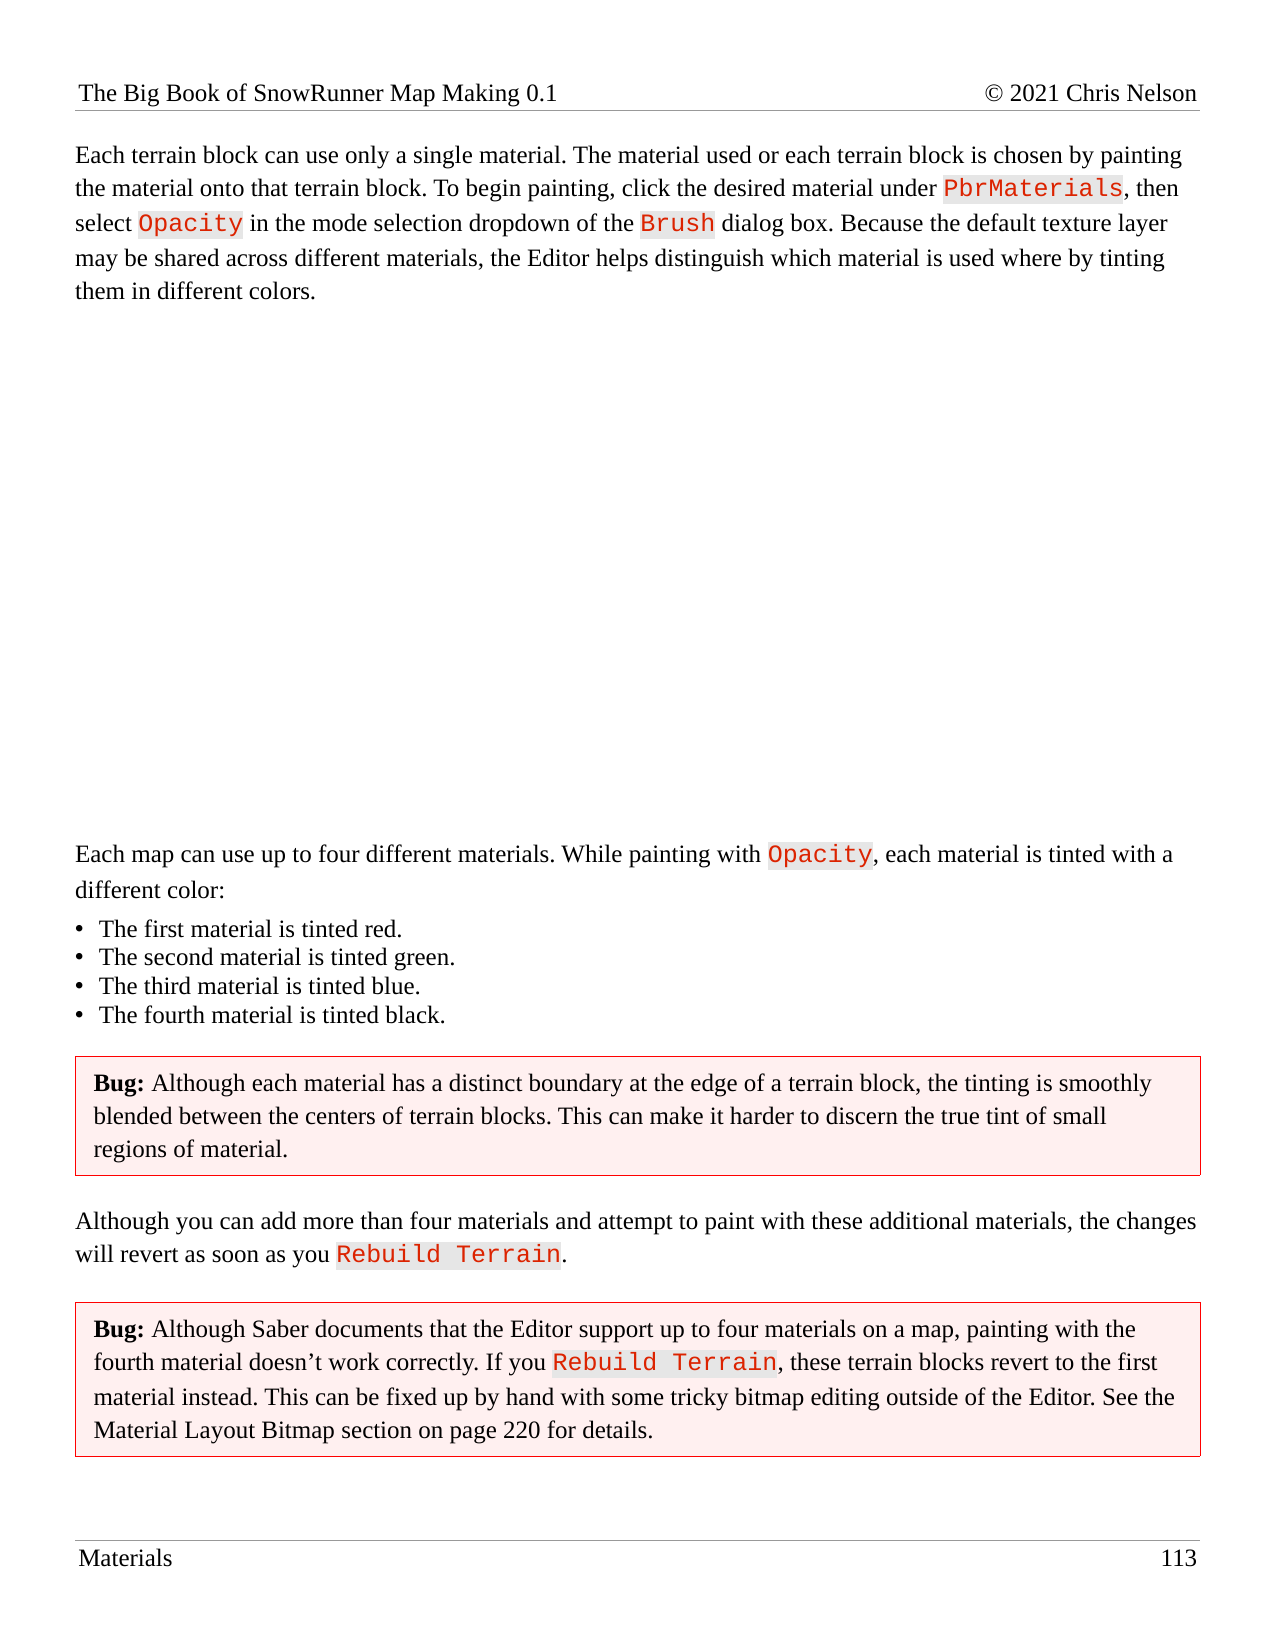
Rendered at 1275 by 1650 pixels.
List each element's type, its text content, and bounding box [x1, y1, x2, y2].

list The third material is tinted blue. [75, 971, 1200, 1000]
list Although each material has a distinct boundary at the edge of a terrain block, the tinting is smoothly blended between the centers of terrain blocks. This can make it harder to discern the true tint of small regions of material. [76, 1057, 1200, 1175]
list Although Saber documents that the Editor support up to four materials on a map, painting with the fourth material doesn’t work correctly. If you Rebuild Terrain, these terrain blocks revert to the first material instead. This can be fixed up by hand with some tricky bitmap editing outside of the Editor. See the Material Layout Bitmap section on page 220 for details. [76, 1303, 1200, 1456]
subtitle Each map can use up to four different materials. While painting with Opacity, each material is tinted with a different color: [75, 839, 1200, 903]
text Although you can add more than four materials and attempt to paint with these additional materials, the changes will revert as soon as you Rebuild Terrain. [75, 1206, 1200, 1270]
list The first material is tinted red. [75, 914, 1200, 942]
text Each terrain block can use only a single material. The material used or each terrain block is chosen by painting the material onto that terrain block. To begin painting, click the desired material under PbrMaterials, then select Opacity in the mode selection dropdown of the Brush dialog box. Because the default texture layer may be shared across different materials, the Editor helps distinguish which material is used where by tinting them in different colors. [75, 140, 1200, 305]
list The fourth material is tinted black. [75, 1000, 1200, 1029]
list The second material is tinted green. [75, 942, 1200, 971]
